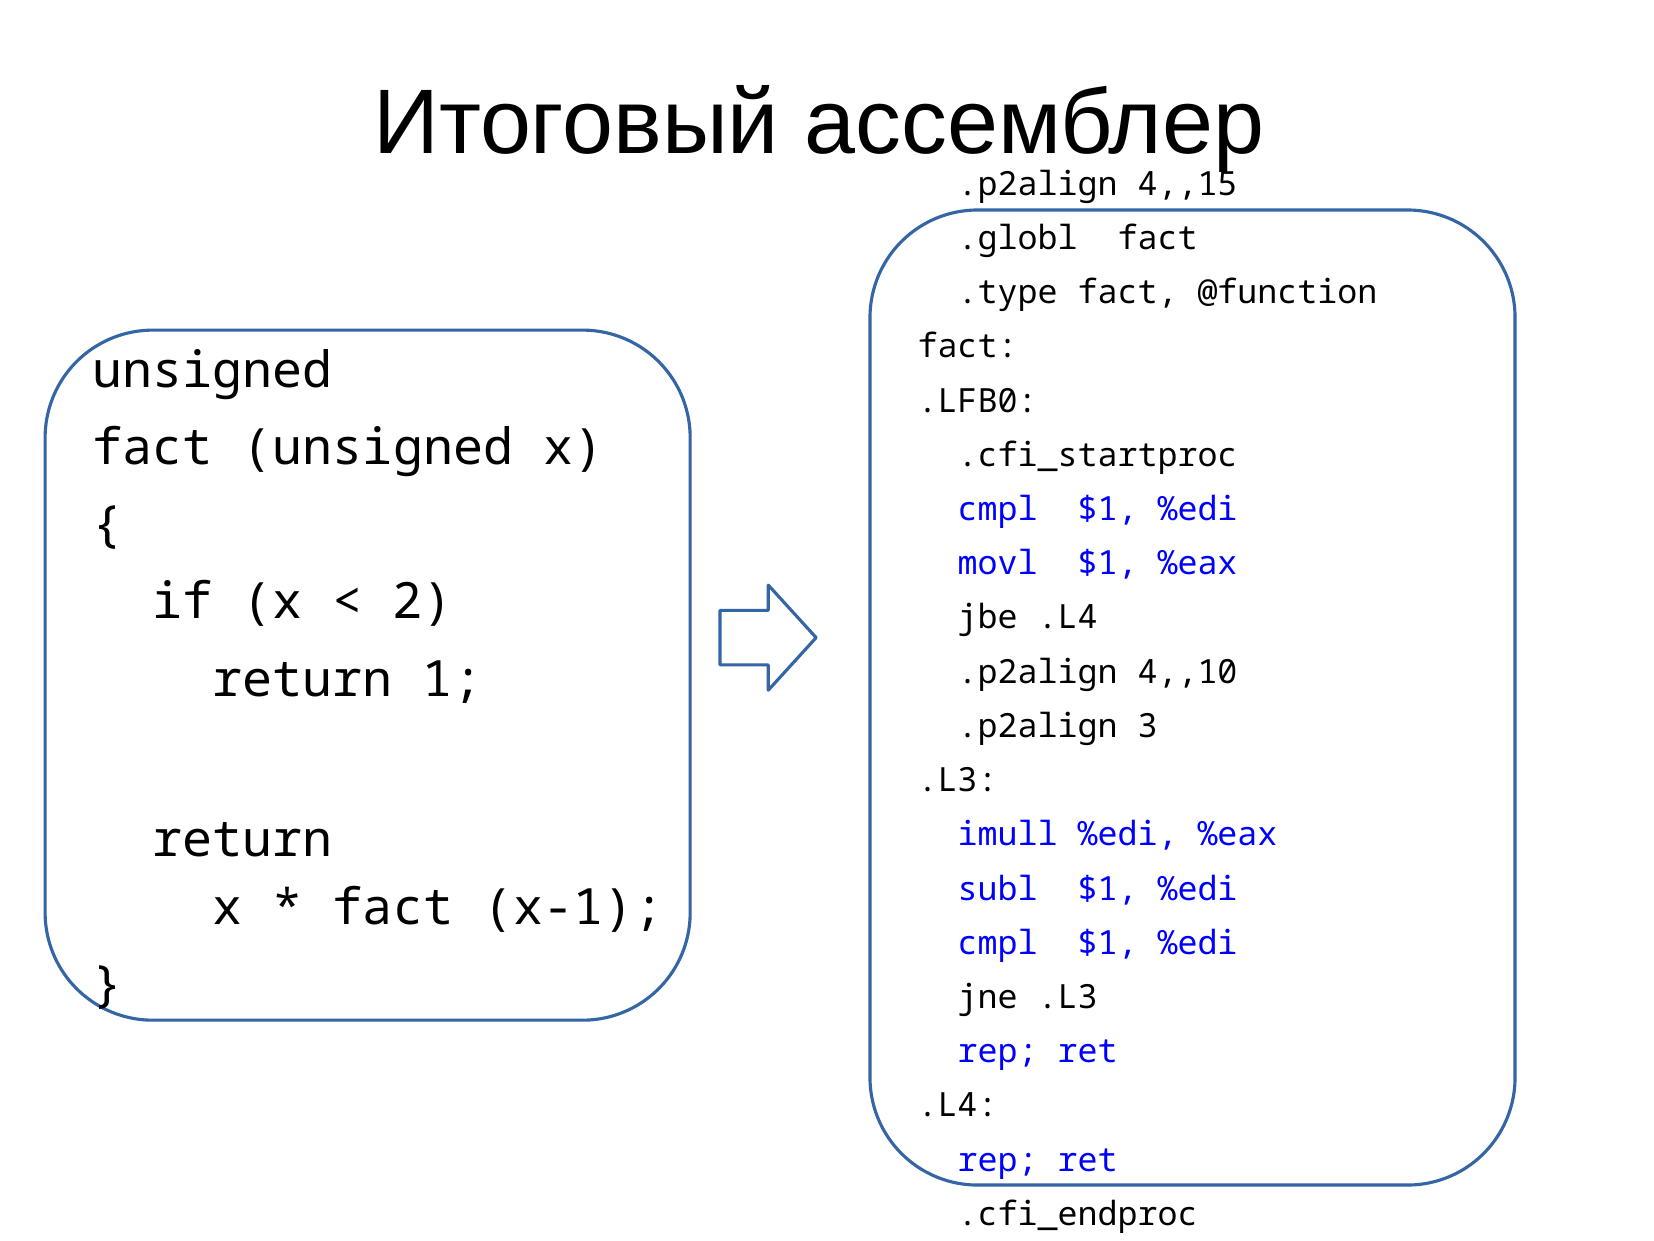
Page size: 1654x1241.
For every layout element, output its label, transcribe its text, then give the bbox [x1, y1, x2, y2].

text_box .p2align 4,,15 .globl fact .type fact, @function fact: .LFB0: .cfi_startproc cmpl $1, %edi movl $1, %eax jbe .L4 .p2align 4,,10 .p2align 3 .L3: imull %edi, %eax subl $1, %edi cmpl $1, %edi jne .L3 rep; ret .L4: rep; ret .cfi_endproc [870, 210, 1516, 1186]
text_box unsigned fact (unsigned x) { if (x < 2) return 1; return x * fact (x-1); } [45, 330, 691, 1021]
text_box [720, 585, 817, 691]
title Итоговый ассемблер [75, 17, 1564, 226]
